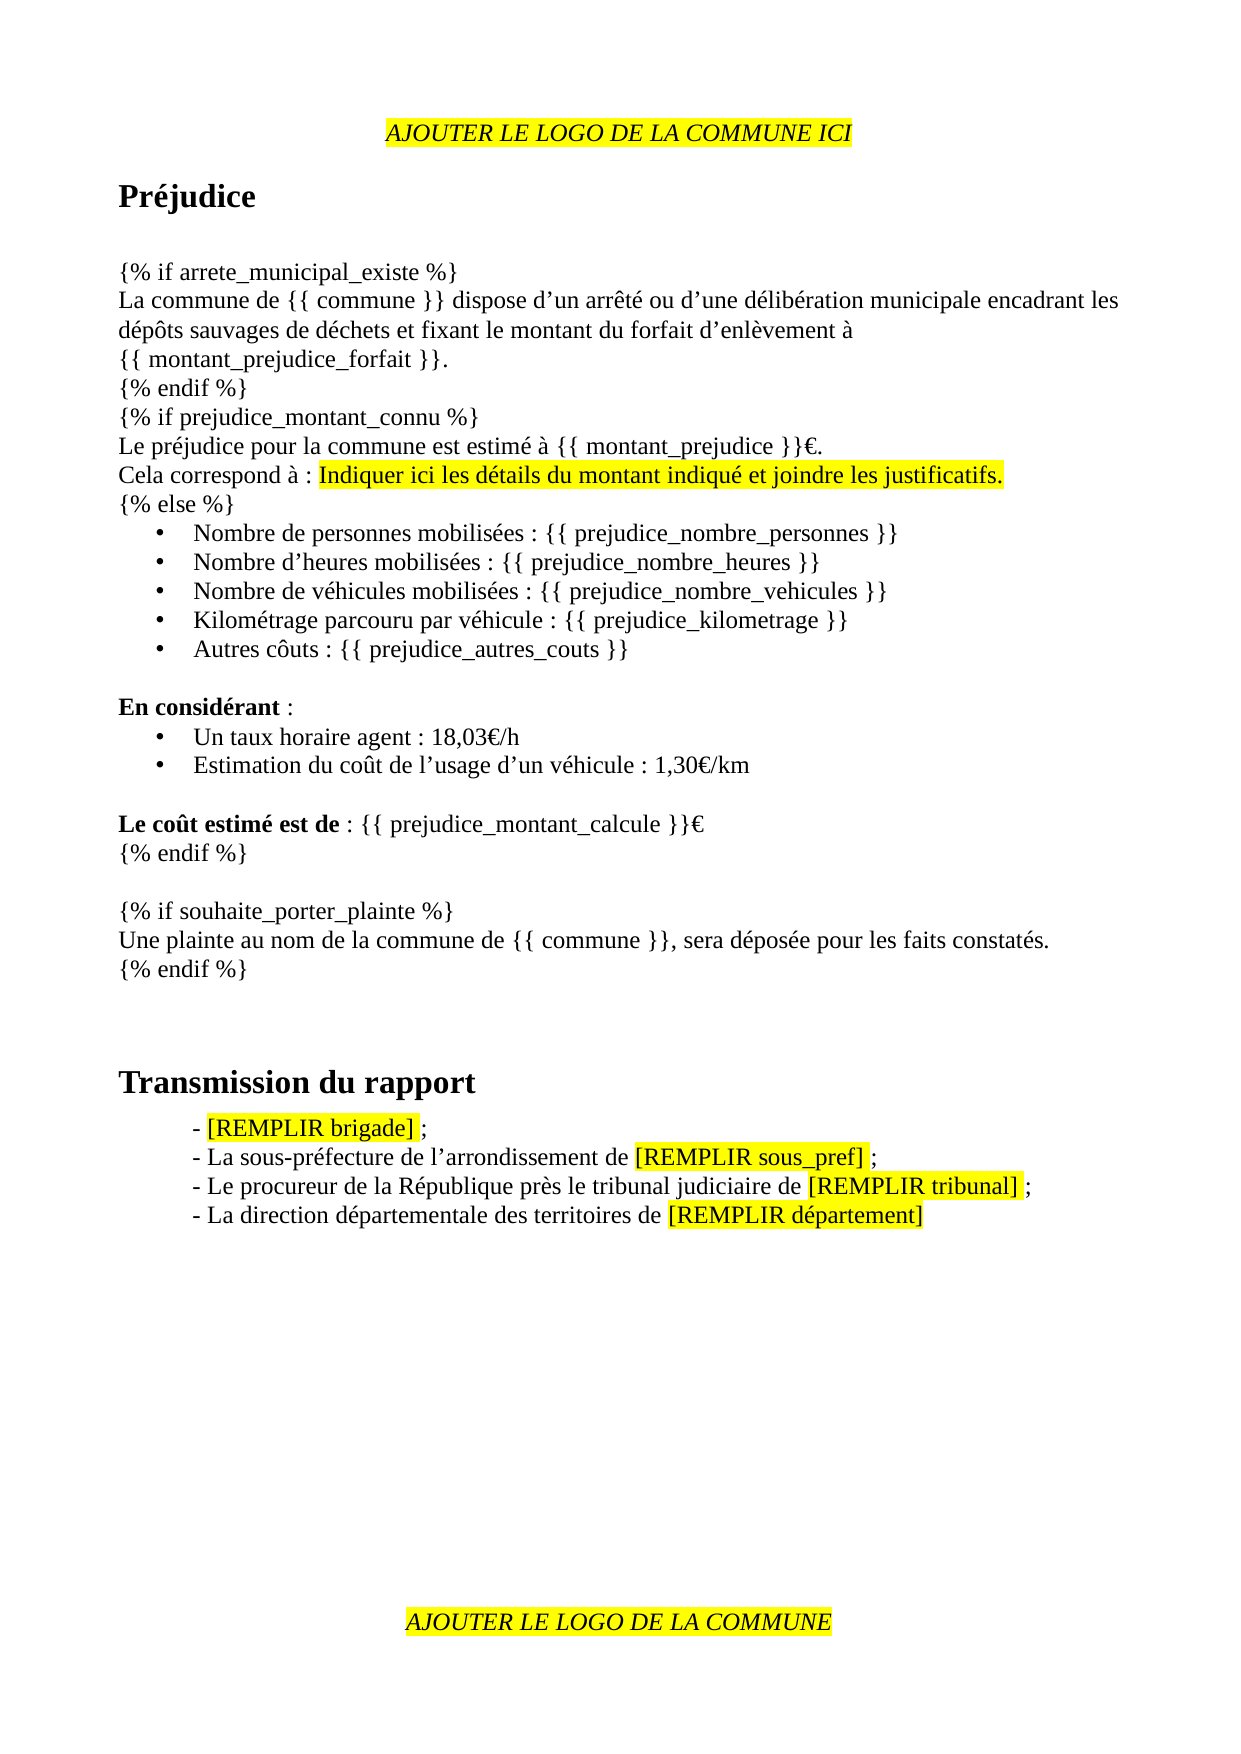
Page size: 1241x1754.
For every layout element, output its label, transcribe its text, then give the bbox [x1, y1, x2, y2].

text Cela correspond à : Indiquer ici les détails du montant indiqué et joindre les justificatifs. [118, 460, 1122, 489]
text {% if souhaite_porter_plainte %} [118, 896, 1122, 925]
text La commune de {{ commune }} dispose d’un arrêté ou d’une délibération municipale encadrant les dépôts sauvages de déchets et fixant le montant du forfait d’enlèvement à {{ montant_prejudice_forfait }}. [118, 285, 1122, 373]
text En considérant : [118, 692, 1122, 721]
text {% endif %} [118, 373, 1122, 402]
text Le coût estimé est de : {{ prejudice_montant_calcule }}€ [118, 808, 1122, 838]
list Kilométrage parcouru par véhicule : {{ prejudice_kilometrage }} [156, 605, 1122, 634]
list Autres côuts : {{ prejudice_autres_couts }} [156, 634, 1122, 663]
text {% endif %} [118, 838, 1122, 867]
list Nombre d’heures mobilisées : {{ prejudice_nombre_heures }} [156, 547, 1122, 576]
text {% if prejudice_montant_connu %} [118, 402, 1122, 431]
list Nombre de véhicules mobilisées : {{ prejudice_nombre_vehicules }} [156, 576, 1122, 605]
text - Le procureur de la République près le tribunal judiciaire de [REMPLIR tribunal] ; [192, 1171, 1122, 1200]
text - La sous-préfecture de l’arrondissement de [REMPLIR sous_pref] ; [192, 1142, 1122, 1171]
text - [REMPLIR brigade] ; [192, 1113, 1122, 1142]
subtitle Transmission du rapport [118, 1062, 1122, 1100]
subtitle Préjudice [118, 176, 1122, 215]
text {% if arrete_municipal_existe %} [118, 256, 1122, 285]
text - La direction départementale des territoires de [REMPLIR département] [192, 1200, 1122, 1229]
list Un taux horaire agent : 18,03€/h [156, 721, 1122, 750]
text Une plainte au nom de la commune de {{ commune }}, sera déposée pour les faits constatés. [118, 925, 1122, 954]
list Nombre de personnes mobilisées : {{ prejudice_nombre_personnes }} [156, 518, 1122, 547]
text Le préjudice pour la commune est estimé à {{ montant_prejudice }}€. [118, 431, 1122, 460]
list Estimation du coût de l’usage d’un véhicule : 1,30€/km [156, 750, 1122, 779]
text {% else %} [118, 489, 1122, 518]
text {% endif %} [118, 954, 1122, 983]
